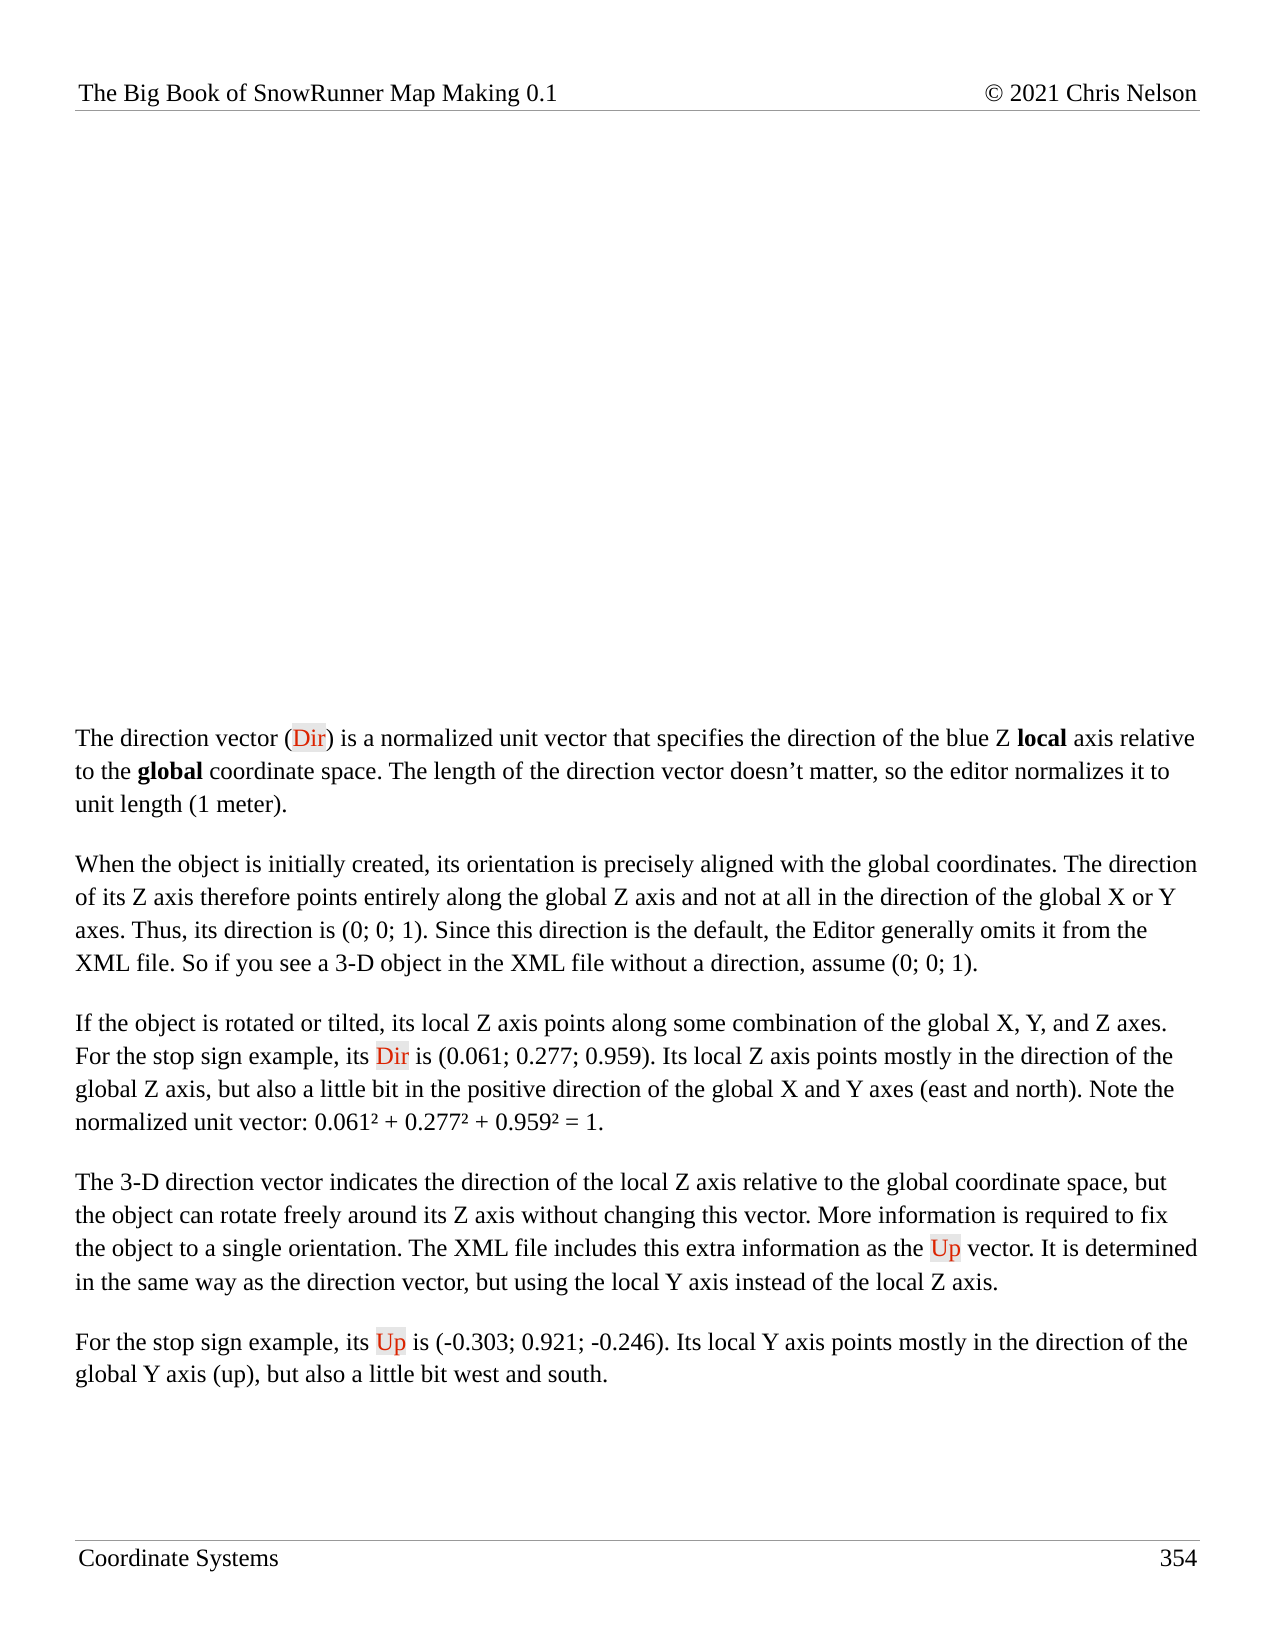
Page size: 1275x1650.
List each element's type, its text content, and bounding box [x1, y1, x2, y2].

text The direction vector (Dir) is a normalized unit vector that specifies the direction of the blue Z local axis relative to the global coordinate space. The length of the direction vector doesn’t matter, so the editor normalizes it to unit length (1 meter). [75, 723, 1200, 818]
text The 3‑D direction vector indicates the direction of the local Z axis relative to the global coordinate space, but the object can rotate freely around its Z axis without changing this vector. More information is required to fix the object to a single orientation. The XML file includes this extra information as the Up vector. It is determined in the same way as the direction vector, but using the local Y axis instead of the local Z axis. [75, 1167, 1200, 1295]
text When the object is initially created, its orientation is precisely aligned with the global coordinates. The direction of its Z axis therefore points entirely along the global Z axis and not at all in the direction of the global X or Y axes. Thus, its direction is (0; 0; 1). Since this direction is the default, the Editor generally omits it from the XML file. So if you see a 3‑D object in the XML file without a direction, assume (0; 0; 1). [75, 849, 1200, 977]
text For the stop sign example, its Up is (-0.303; 0.921; -0.246). Its local Y axis points mostly in the direction of the global Y axis (up), but also a little bit west and south. [75, 1327, 1200, 1388]
text If the object is rotated or tilted, its local Z axis points along some combination of the global X, Y, and Z axes. For the stop sign example, its Dir is (0.061; 0.277; 0.959). Its local Z axis points mostly in the direction of the global Z axis, but also a little bit in the positive direction of the global X and Y axes (east and north). Note the normalized unit vector: 0.061² + 0.277² + 0.959² = 1. [75, 1008, 1200, 1136]
